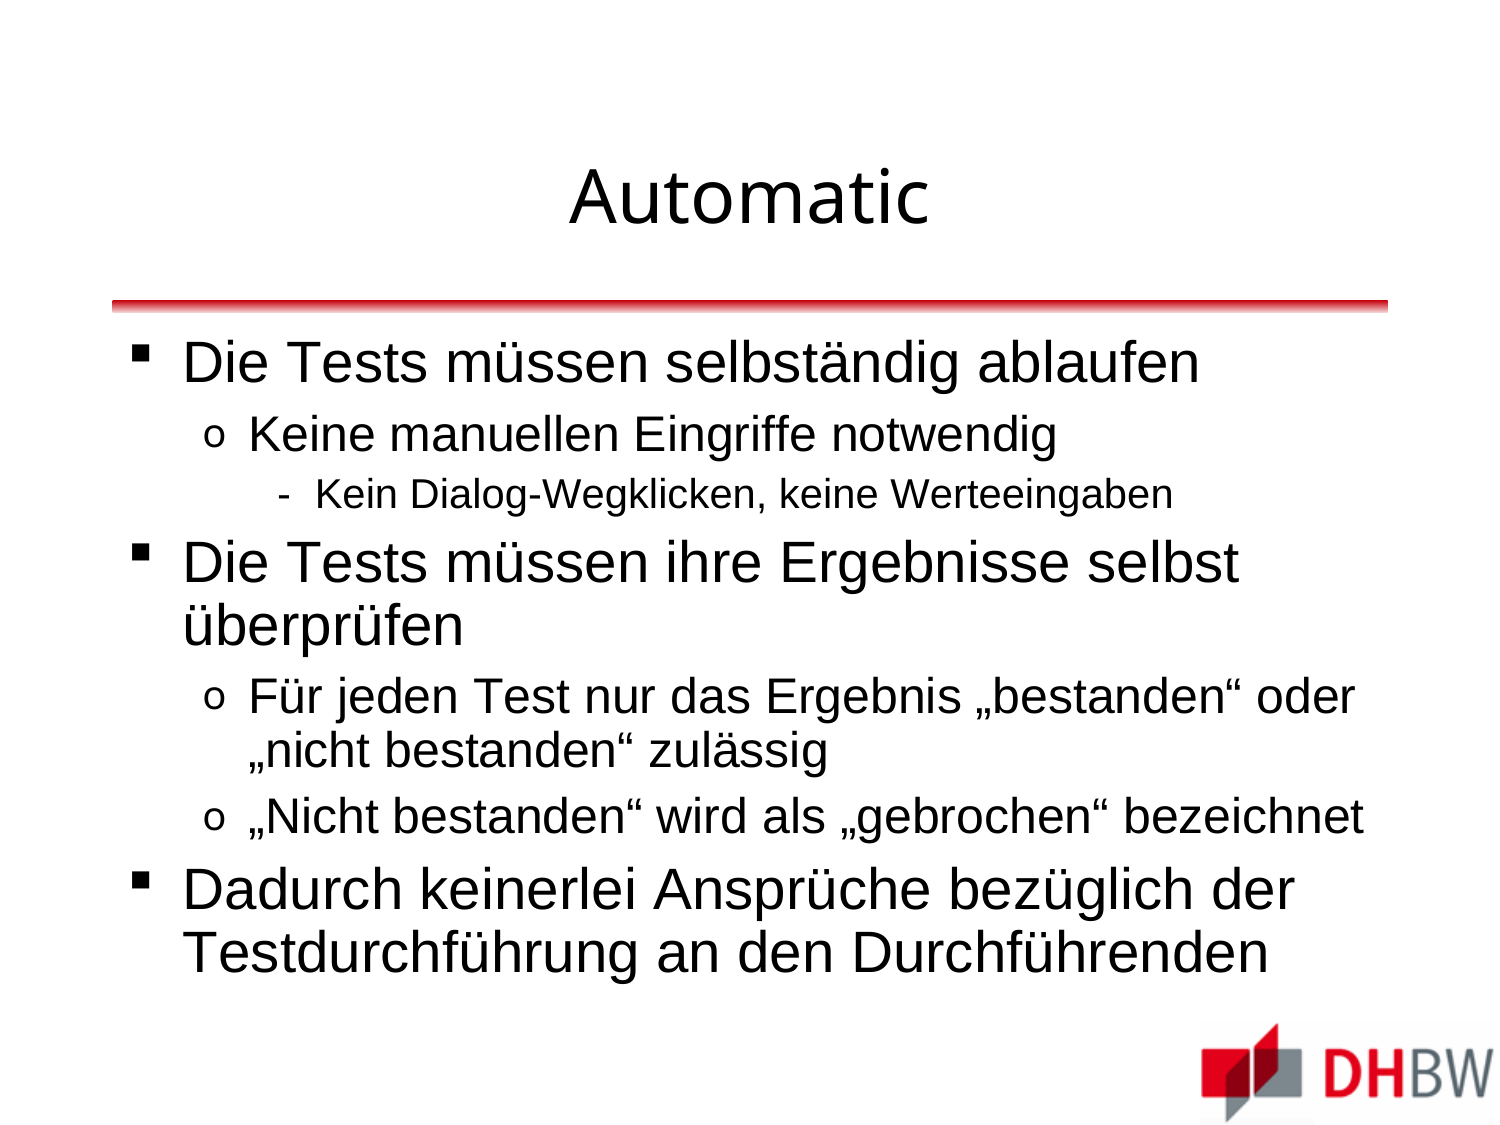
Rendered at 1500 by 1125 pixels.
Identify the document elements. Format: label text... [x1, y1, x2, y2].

list Die Tests müssen selbständig ablaufen Keine manuellen Eingriffe notwendig Kein Dialog-Wegklicken, keine Werteeingaben Die Tests müssen ihre Ergebnisse selbst überprüfen Für jeden Test nur das Ergebnis „bestanden“ oder „nicht bestanden“ zulässig „Nicht bestanden“ wird als „gebrochen“ bezeichnet Dadurch keinerlei Ansprüche bezüglich der Testdurchführung an den Durchführenden [112, 324, 1388, 1051]
picture [1200, 1021, 1495, 1125]
title Automatic [112, 99, 1388, 288]
